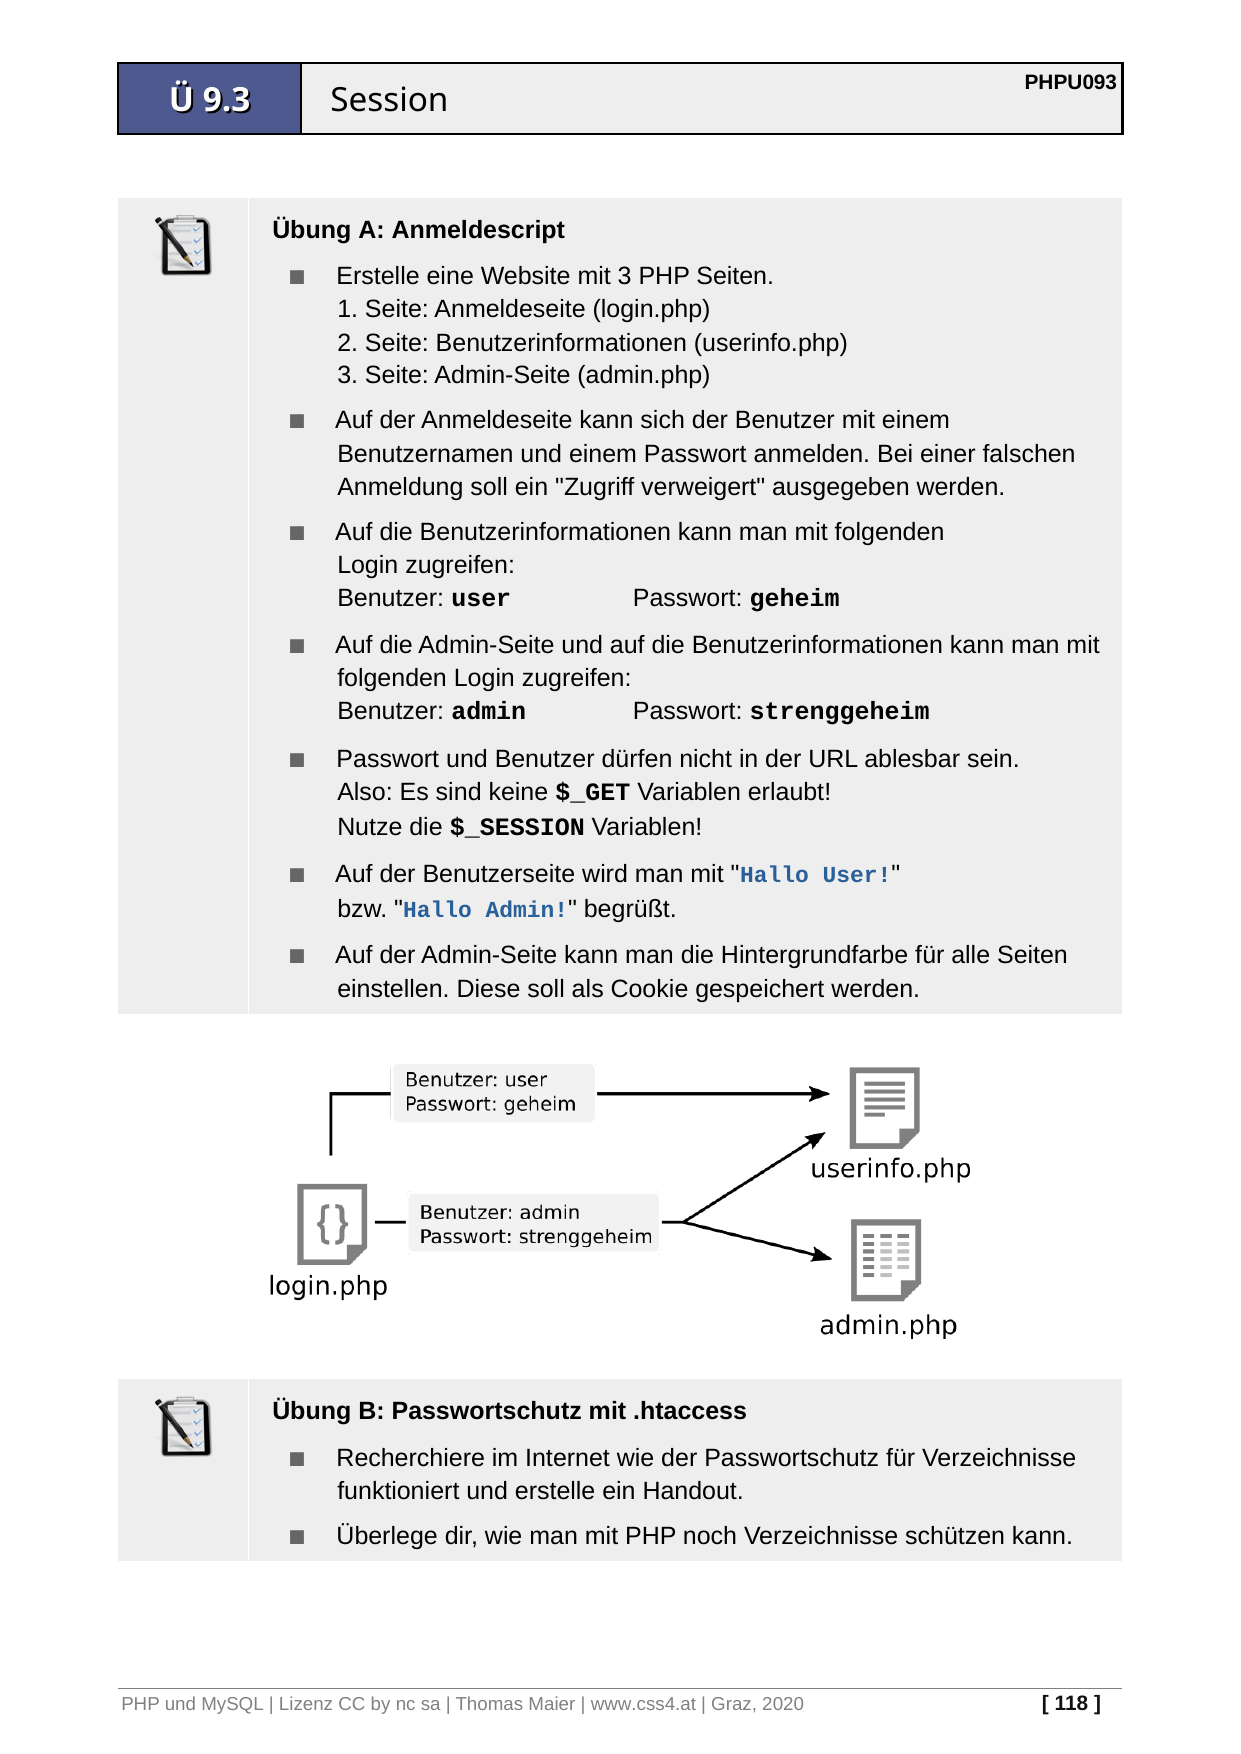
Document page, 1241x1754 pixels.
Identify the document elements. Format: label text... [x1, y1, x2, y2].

table_header PHPU093 [886, 64, 1121, 133]
picture [153, 1396, 214, 1457]
table_header Session [302, 64, 886, 133]
table_header [118, 1379, 248, 1561]
table_header Übung B: Passwortschutz mit .htaccess Recherchiere im Internet wie der Passwortschutz für Verzeichnisse funktioniert und erstelle ein Handout. Überlege dir, wie man mit PHP noch Verzeichnisse schützen kann. [249, 1379, 1122, 1561]
picture [153, 215, 214, 276]
table_header Ü 9.3 [119, 64, 300, 133]
table_header Übung A: Anmeldescript Erstelle eine Website mit 3 PHP Seiten. 1. Seite: Anmeldeseite (login.php) 2. Seite: Benutzerinformationen (userinfo.php) 3. Seite: Admin-Seite (admin.php) Auf der Anmeldeseite kann sich der Benutzer mit einem Benutzernamen und einem Passwort anmelden. Bei einer falschen Anmeldung soll ein "Zugriff verweigert" ausgegeben werden. Auf die Benutzerinformationen kann man mit folgenden Login zugreifen: Benutzer: user Passwort: geheim Auf die Admin-Seite und auf die Benutzerinformationen kann man mit folgenden Login zugreifen: Benutzer: admin Passwort: strenggeheim Passwort und Benutzer dürfen nicht in der URL ablesbar sein. Also: Es sind keine $_GET Variablen erlaubt! Nutze die $_SESSION Variablen! Auf der Benutzerseite wird man mit "Hallo User!" bzw. "Hallo Admin!" begrüßt. Auf der Admin-Seite kann man die Hintergrundfarbe für alle Seiten einstellen. Diese soll als Cookie gespeichert werden. [249, 198, 1122, 1014]
table_header [118, 198, 248, 1014]
picture [270, 1061, 970, 1339]
